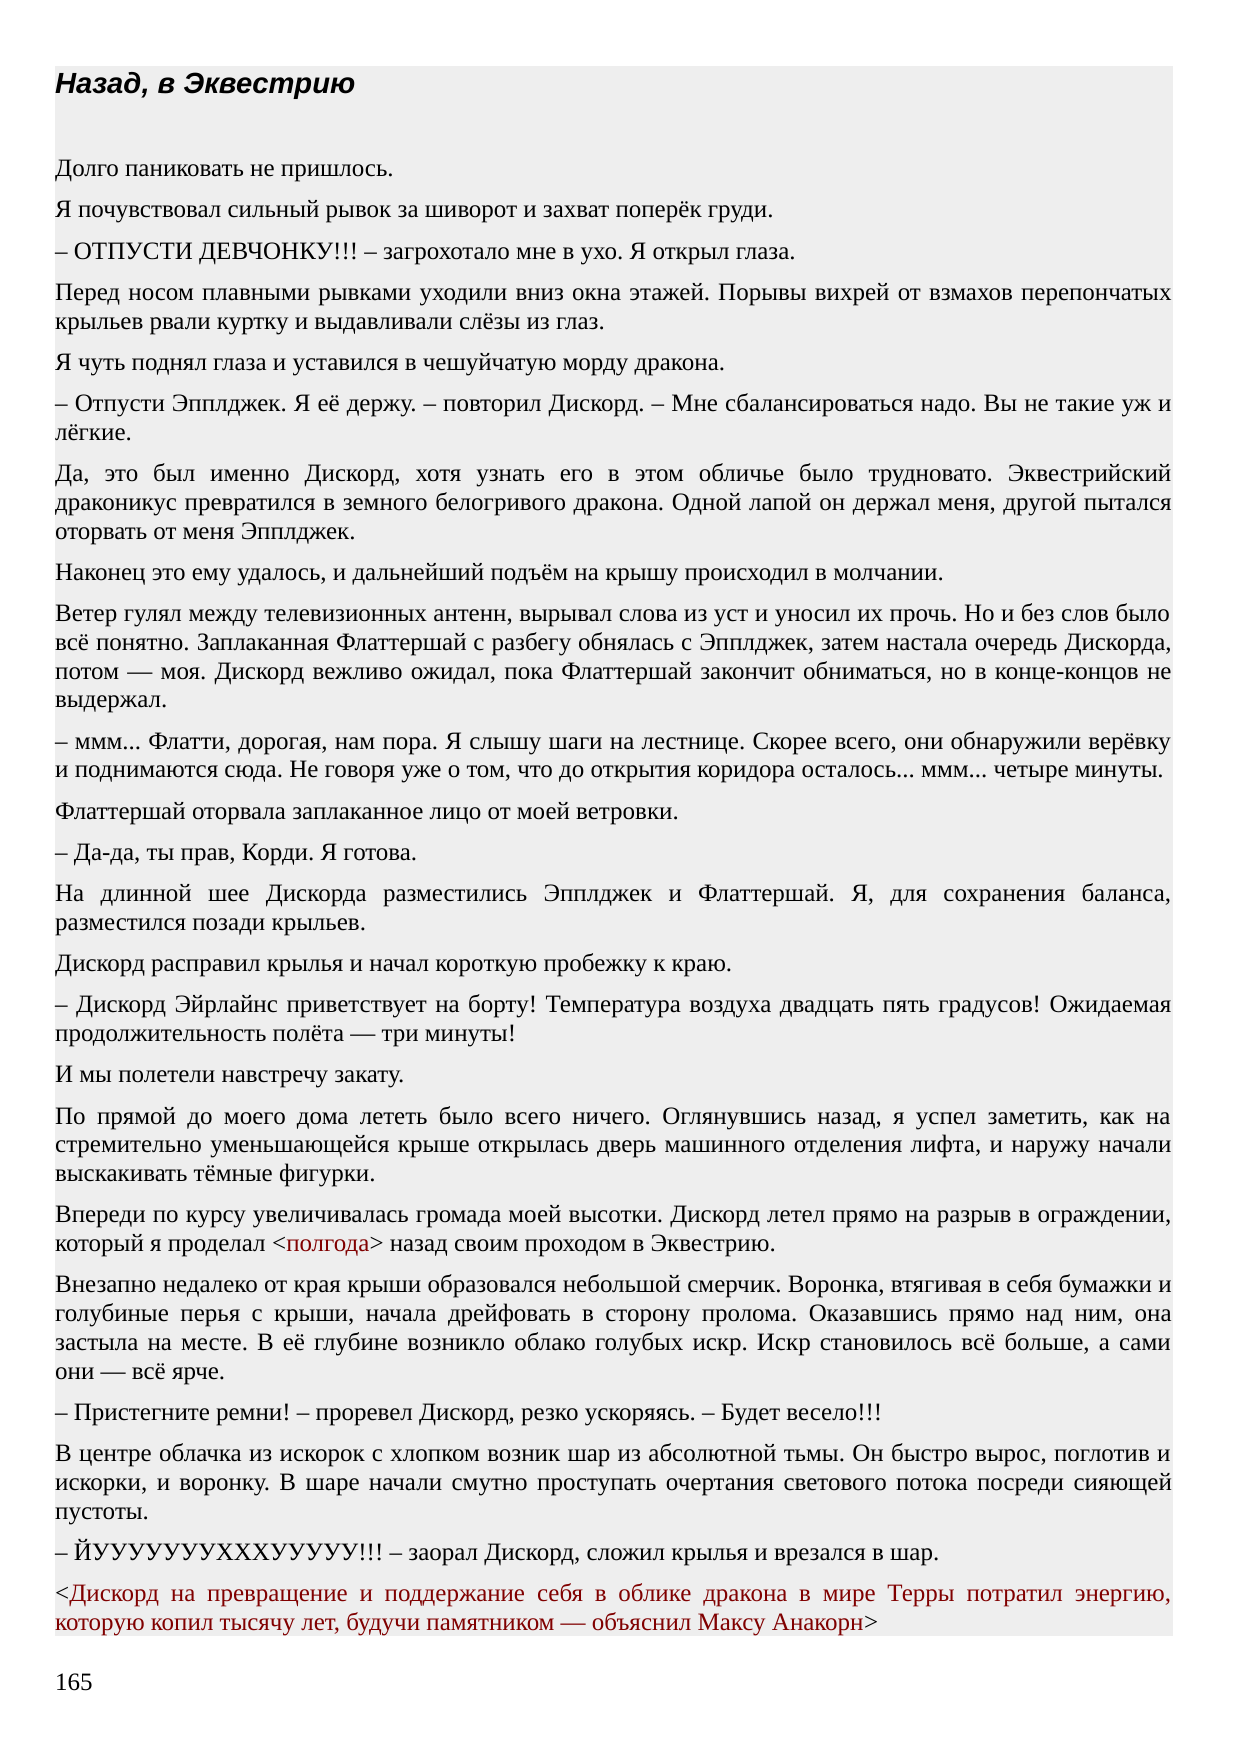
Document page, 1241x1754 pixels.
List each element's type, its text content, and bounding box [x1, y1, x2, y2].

text – ммм... Флатти, дорогая, нам пора. Я слышу шаги на лестнице. Скорее всего, они обнаружили верёвку и поднимаются сюда. Не говоря уже о том, что до открытия коридора осталось... ммм... четыре минуты. [55, 726, 1173, 783]
text – ОТПУСТИ ДЕВЧОНКУ!!! – загрохотало мне в ухо. Я открыл глаза. [55, 236, 1173, 264]
text <Дискорд на превращение и поддержание себя в облике дракона в мире Терры потратил энергию, которую копил тысячу лет, будучи памятником — объяснил Максу Анакорн> [55, 1578, 1173, 1636]
text – Пристегните ремни! – проревел Дискорд, резко ускоряясь. – Будет весело!!! [55, 1397, 1173, 1426]
text Я чуть поднял глаза и уставился в чешуйчатую морду дракона. [55, 347, 1173, 376]
text – Да-да, ты прав, Корди. Я готова. [55, 837, 1173, 866]
text На длинной шее Дискорда разместились Эпплджек и Флаттершай. Я, для сохранения баланса, разместился позади крыльев. [55, 878, 1173, 936]
text Дискорд расправил крылья и начал короткую пробежку к краю. [55, 948, 1173, 977]
text Ветер гулял между телевизионных антенн, вырывал слова из уст и уносил их прочь. Но и без слов было всё понятно. Заплаканная Флаттершай с разбегу обнялась с Эпплджек, затем настала очередь Дискорда, потом — моя. Дискорд вежливо ожидал, пока Флаттершай закончит обниматься, но в конце-концов не выдержал. [55, 598, 1173, 713]
text Внезапно недалеко от края крыши образовался небольшой смерчик. Воронка, втягивая в себя бумажки и голубиные перья с крыши, начала дрейфовать в сторону пролома. Оказавшись прямо над ним, она застыла на месте. В её глубине возникло облако голубых искр. Искр становилось всё больше, а сами они — всё ярче. [55, 1269, 1173, 1384]
text Долго паниковать не пришлось. [55, 153, 1173, 182]
text – ЙУУУУУУУХХХУУУУУ!!! – заорал Дискорд, сложил крылья и врезался в шар. [55, 1537, 1173, 1566]
text Флаттершай оторвала заплаканное лицо от моей ветровки. [55, 796, 1173, 824]
text Да, это был именно Дискорд, хотя узнать его в этом обличье было трудновато. Эквестрийский драконикус превратился в земного белогривого дракона. Одной лапой он держал меня, другой пытался оторвать от меня Эпплджек. [55, 458, 1173, 544]
text Наконец это ему удалось, и дальнейший подъём на крышу происходил в молчании. [55, 557, 1173, 586]
text Впереди по курсу увеличивалась громада моей высотки. Дискорд летел прямо на разрыв в ограждении, который я проделал <полгода> назад своим проходом в Эквестрию. [55, 1199, 1173, 1257]
text – Отпусти Эпплджек. Я её держу. – повторил Дискорд. – Мне сбалансироваться надо. Вы не такие уж и лёгкие. [55, 388, 1173, 446]
subtitle Назад, в Эквестрию [55, 66, 1173, 99]
text – Дискорд Эйрлайнс приветствует на борту! Температура воздуха двадцать пять градусов! Ожидаемая продолжительность полёта — три минуты! [55, 989, 1173, 1047]
text И мы полетели навстречу закату. [55, 1059, 1173, 1088]
text В центре облачка из искорок с хлопком возник шар из абсолютной тьмы. Он быстро вырос, поглотив и искорки, и воронку. В шаре начали смутно проступать очертания светового потока посреди сияющей пустоты. [55, 1438, 1173, 1524]
text Перед носом плавными рывками уходили вниз окна этажей. Порывы вихрей от взмахов перепончатых крыльев рвали куртку и выдавливали слёзы из глаз. [55, 277, 1173, 334]
text По прямой до моего дома лететь было всего ничего. Оглянувшись назад, я успел заметить, как на стремительно уменьшающейся крыше открылась дверь машинного отделения лифта, и наружу начали выскакивать тёмные фигурки. [55, 1101, 1173, 1187]
text Я почувствовал сильный рывок за шиворот и захват поперёк груди. [55, 194, 1173, 223]
